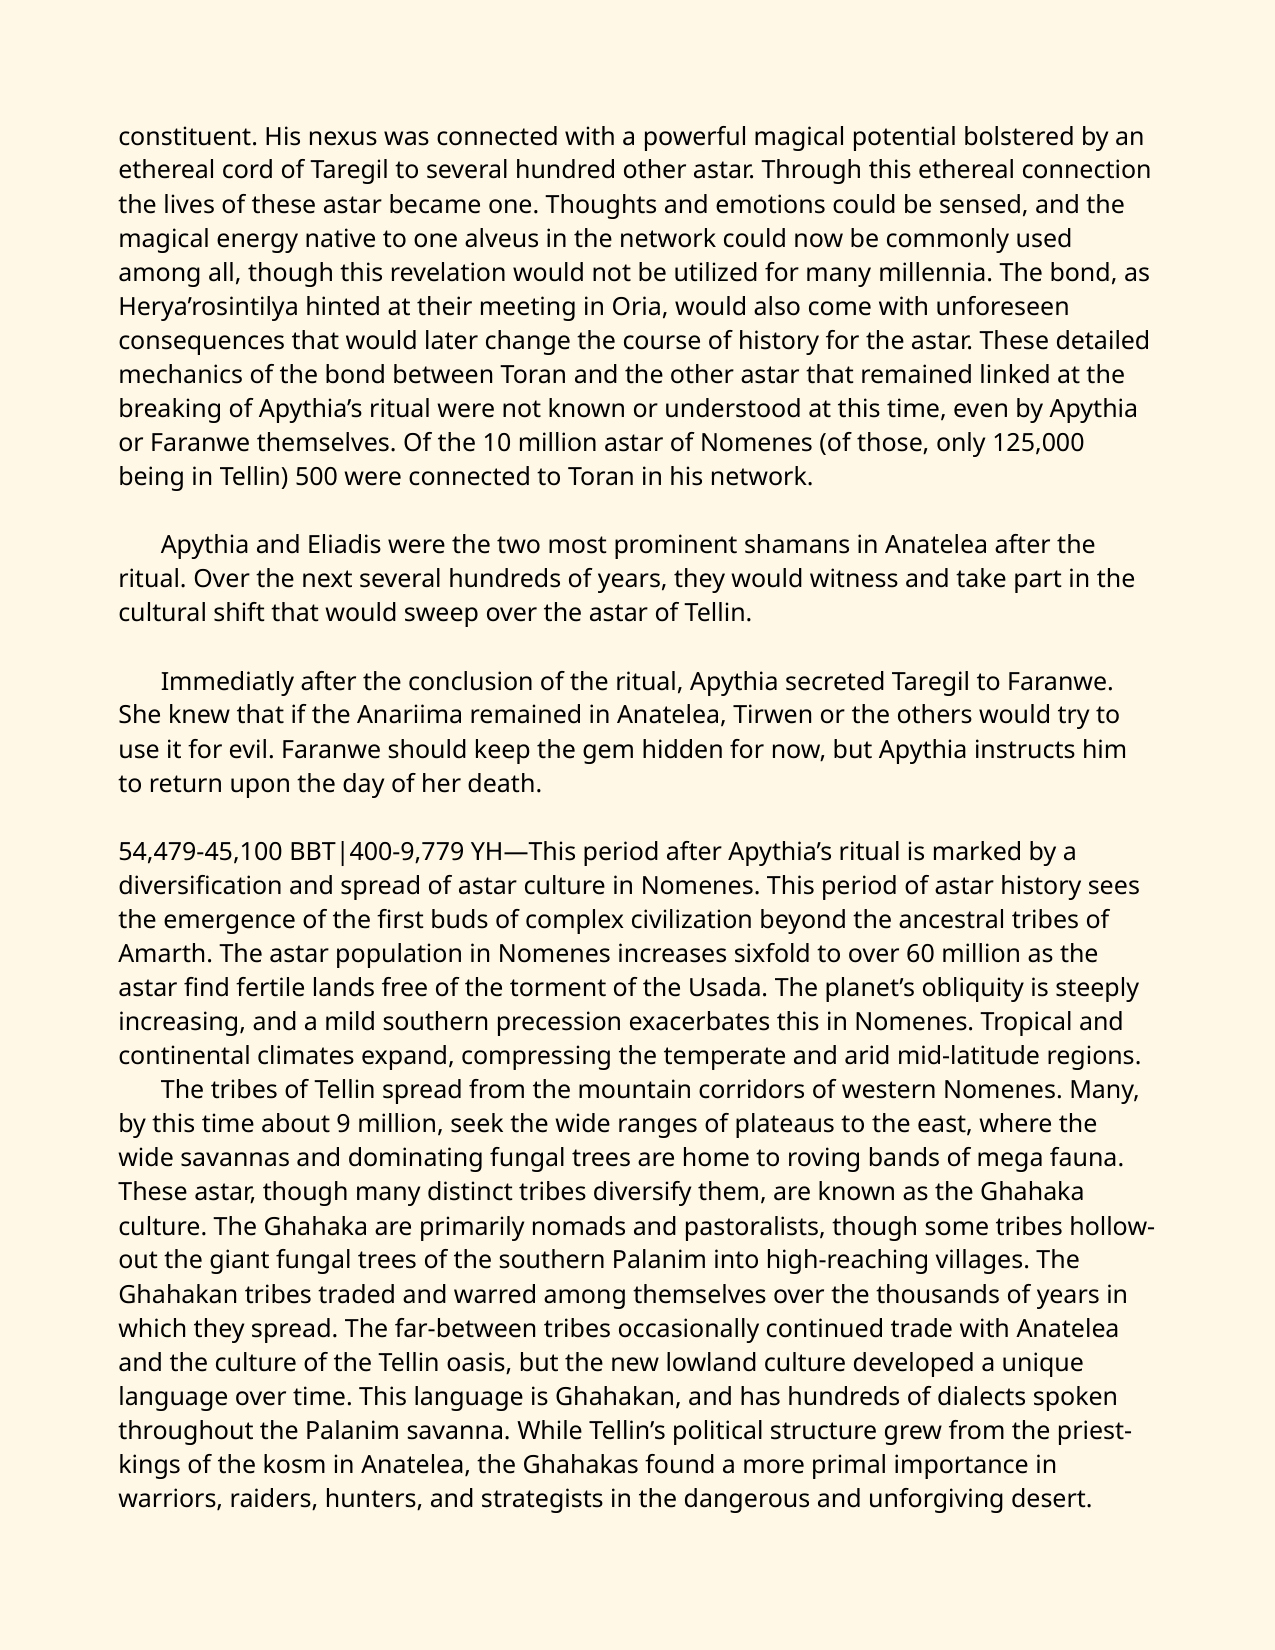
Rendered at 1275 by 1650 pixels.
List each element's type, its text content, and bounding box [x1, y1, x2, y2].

text Immediatly after the conclusion of the ritual, Apythia secreted Taregil to Faranwe. She knew that if the Anariima remained in Anatelea, Tirwen or the others would try to use it for evil. Faranwe should keep the gem hidden for now, but Apythia instructs him to return upon the day of her death. [118, 663, 1157, 799]
text constituent. His nexus was connected with a powerful magical potential bolstered by an ethereal cord of Taregil to several hundred other astar. Through this ethereal connection the lives of these astar became one. Thoughts and emotions could be sensed, and the magical energy native to one alveus in the network could now be commonly used among all, though this revelation would not be utilized for many millennia. The bond, as Herya’rosintilya hinted at their meeting in Oria, would also come with unforeseen consequences that would later change the course of history for the astar. These detailed mechanics of the bond between Toran and the other astar that remained linked at the breaking of Apythia’s ritual were not known or understood at this time, even by Apythia or Faranwe themselves. Of the 10 million astar of Nomenes (of those, only 125,000 being in Tellin) 500 were connected to Toran in his network. [118, 118, 1157, 493]
text Apythia and Eliadis were the two most prominent shamans in Anatelea after the ritual. Over the next several hundreds of years, they would witness and take part in the cultural shift that would sweep over the astar of Tellin. [118, 527, 1157, 629]
text 54,479-45,100 BBT|400-9,779 YH—This period after Apythia’s ritual is marked by a diversification and spread of astar culture in Nomenes. This period of astar history sees the emergence of the first buds of complex civilization beyond the ancestral tribes of Amarth. The astar population in Nomenes increases sixfold to over 60 million as the astar find fertile lands free of the torment of the Usada. The planet’s obliquity is steeply increasing, and a mild southern precession exacerbates this in Nomenes. Tropical and continental climates expand, compressing the temperate and arid mid-latitude regions. [118, 833, 1157, 1072]
text The tribes of Tellin spread from the mountain corridors of western Nomenes. Many, by this time about 9 million, seek the wide ranges of plateaus to the east, where the wide savannas and dominating fungal trees are home to roving bands of mega fauna. These astar, though many distinct tribes diversify them, are known as the Ghahaka culture. The Ghahaka are primarily nomads and pastoralists, though some tribes hollow-out the giant fungal trees of the southern Palanim into high-reaching villages. The Ghahakan tribes traded and warred among themselves over the thousands of years in which they spread. The far-between tribes occasionally continued trade with Anatelea and the culture of the Tellin oasis, but the new lowland culture developed a unique language over time. This language is Ghahakan, and has hundreds of dialects spoken throughout the Palanim savanna. While Tellin’s political structure grew from the priest-kings of the kosm in Anatelea, the Ghahakas found a more primal importance in warriors, raiders, hunters, and strategists in the dangerous and unforgiving desert. [118, 1072, 1157, 1515]
